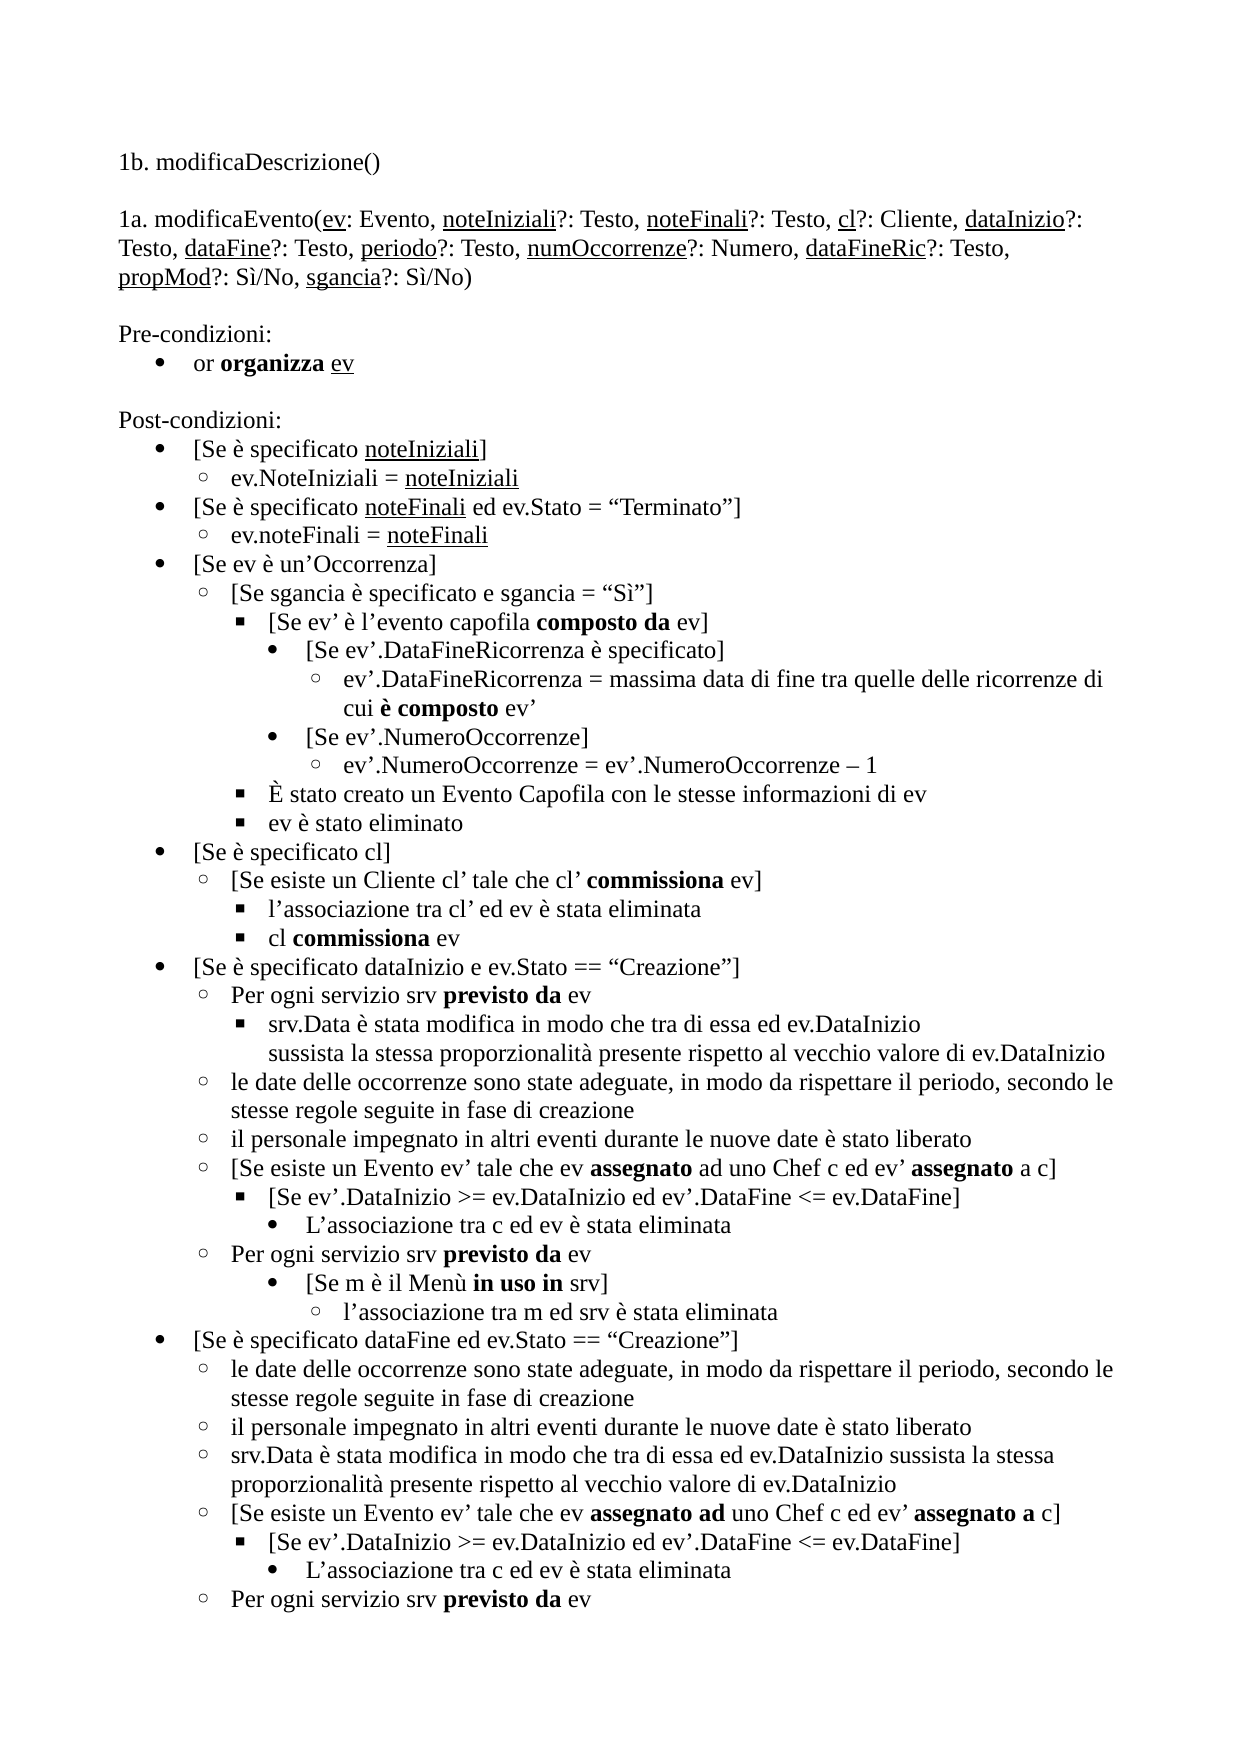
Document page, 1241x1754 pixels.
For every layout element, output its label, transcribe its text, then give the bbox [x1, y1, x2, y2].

list [Se ev’.DataFineRicorrenza è specificato] [268, 636, 1122, 664]
list le date delle occorrenze sono state adeguate, in modo da rispettare il periodo, secondo le stesse regole seguite in fase di creazione [193, 1354, 1122, 1412]
list ev’.DataFineRicorrenza = massima data di fine tra quelle delle ricorrenze di cui è composto ev’ [306, 664, 1122, 722]
text 1b. modificaDescrizione() [118, 147, 1122, 176]
list [Se m è il Menù in uso in srv] [268, 1268, 1122, 1297]
list [Se ev’ è l’evento capofila composto da ev] [231, 607, 1122, 636]
list [Se ev’.DataInizio >= ev.DataInizio ed ev’.DataFine <= ev.DataFine] [231, 1182, 1122, 1211]
list srv.Data è stata modifica in modo che tra di essa ed ev.DataInizio sussista la stessa proporzionalità presente rispetto al vecchio valore di ev.DataInizio [193, 1441, 1122, 1498]
text sussista la stessa proporzionalità presente rispetto al vecchio valore di ev.DataInizio [268, 1038, 1122, 1067]
list [Se è specificato cl] [156, 837, 1122, 866]
list [Se ev è un’Occorrenza] [156, 549, 1122, 578]
list [Se è specificato dataFine ed ev.Stato == “Creazione”] [156, 1326, 1122, 1354]
list L’associazione tra c ed ev è stata eliminata [268, 1556, 1122, 1584]
list [Se esiste un Evento ev’ tale che ev assegnato ad uno Chef c ed ev’ assegnato a c] [193, 1153, 1122, 1182]
list [Se esiste un Evento ev’ tale che ev assegnato ad uno Chef c ed ev’ assegnato a c] [193, 1498, 1122, 1527]
list [Se ev’.NumeroOccorrenze] [268, 722, 1122, 751]
list srv.Data è stata modifica in modo che tra di essa ed ev.DataInizio [231, 1009, 1122, 1038]
list [Se esiste un Cliente cl’ tale che cl’ commissiona ev] [193, 866, 1122, 894]
list l’associazione tra m ed srv è stata eliminata [306, 1297, 1122, 1326]
list or organizza ev [156, 348, 1122, 377]
list Per ogni servizio srv previsto da ev [193, 981, 1122, 1009]
list il personale impegnato in altri eventi durante le nuove date è stato liberato [193, 1124, 1122, 1153]
list Per ogni servizio srv previsto da ev [193, 1239, 1122, 1268]
list l’associazione tra cl’ ed ev è stata eliminata [231, 894, 1122, 923]
list È stato creato un Evento Capofila con le stesse informazioni di ev [231, 779, 1122, 808]
list cl commissiona ev [231, 923, 1122, 952]
list [Se sgancia è specificato e sgancia = “Sì”] [193, 578, 1122, 607]
list ev.NoteIniziali = noteIniziali [193, 463, 1122, 492]
list L’associazione tra c ed ev è stata eliminata [268, 1211, 1122, 1239]
list il personale impegnato in altri eventi durante le nuove date è stato liberato [193, 1412, 1122, 1441]
list le date delle occorrenze sono state adeguate, in modo da rispettare il periodo, secondo le stesse regole seguite in fase di creazione [193, 1067, 1122, 1124]
text Pre-condizioni: [118, 319, 1122, 348]
list ev’.NumeroOccorrenze = ev’.NumeroOccorrenze – 1 [306, 751, 1122, 779]
list ev è stato eliminato [231, 808, 1122, 837]
list Per ogni servizio srv previsto da ev [193, 1584, 1122, 1613]
list [Se è specificato noteFinali ed ev.Stato = “Terminato”] [156, 492, 1122, 521]
list [Se è specificato noteIniziali] [156, 434, 1122, 463]
list [Se è specificato dataInizio e ev.Stato == “Creazione”] [156, 952, 1122, 981]
list [Se ev’.DataInizio >= ev.DataInizio ed ev’.DataFine <= ev.DataFine] [231, 1527, 1122, 1556]
text 1a. modificaEvento(ev: Evento, noteIniziali?: Testo, noteFinali?: Testo, cl?: Cliente, dataInizio?: Testo, dataFine?: Testo, periodo?: Testo, numOccorrenze?: Numero, dataFineRic?: Testo, propMod?: Sì/No, sgancia?: Sì/No) [118, 204, 1122, 291]
list ev.noteFinali = noteFinali [193, 521, 1122, 549]
text Post-condizioni: [118, 406, 1122, 434]
